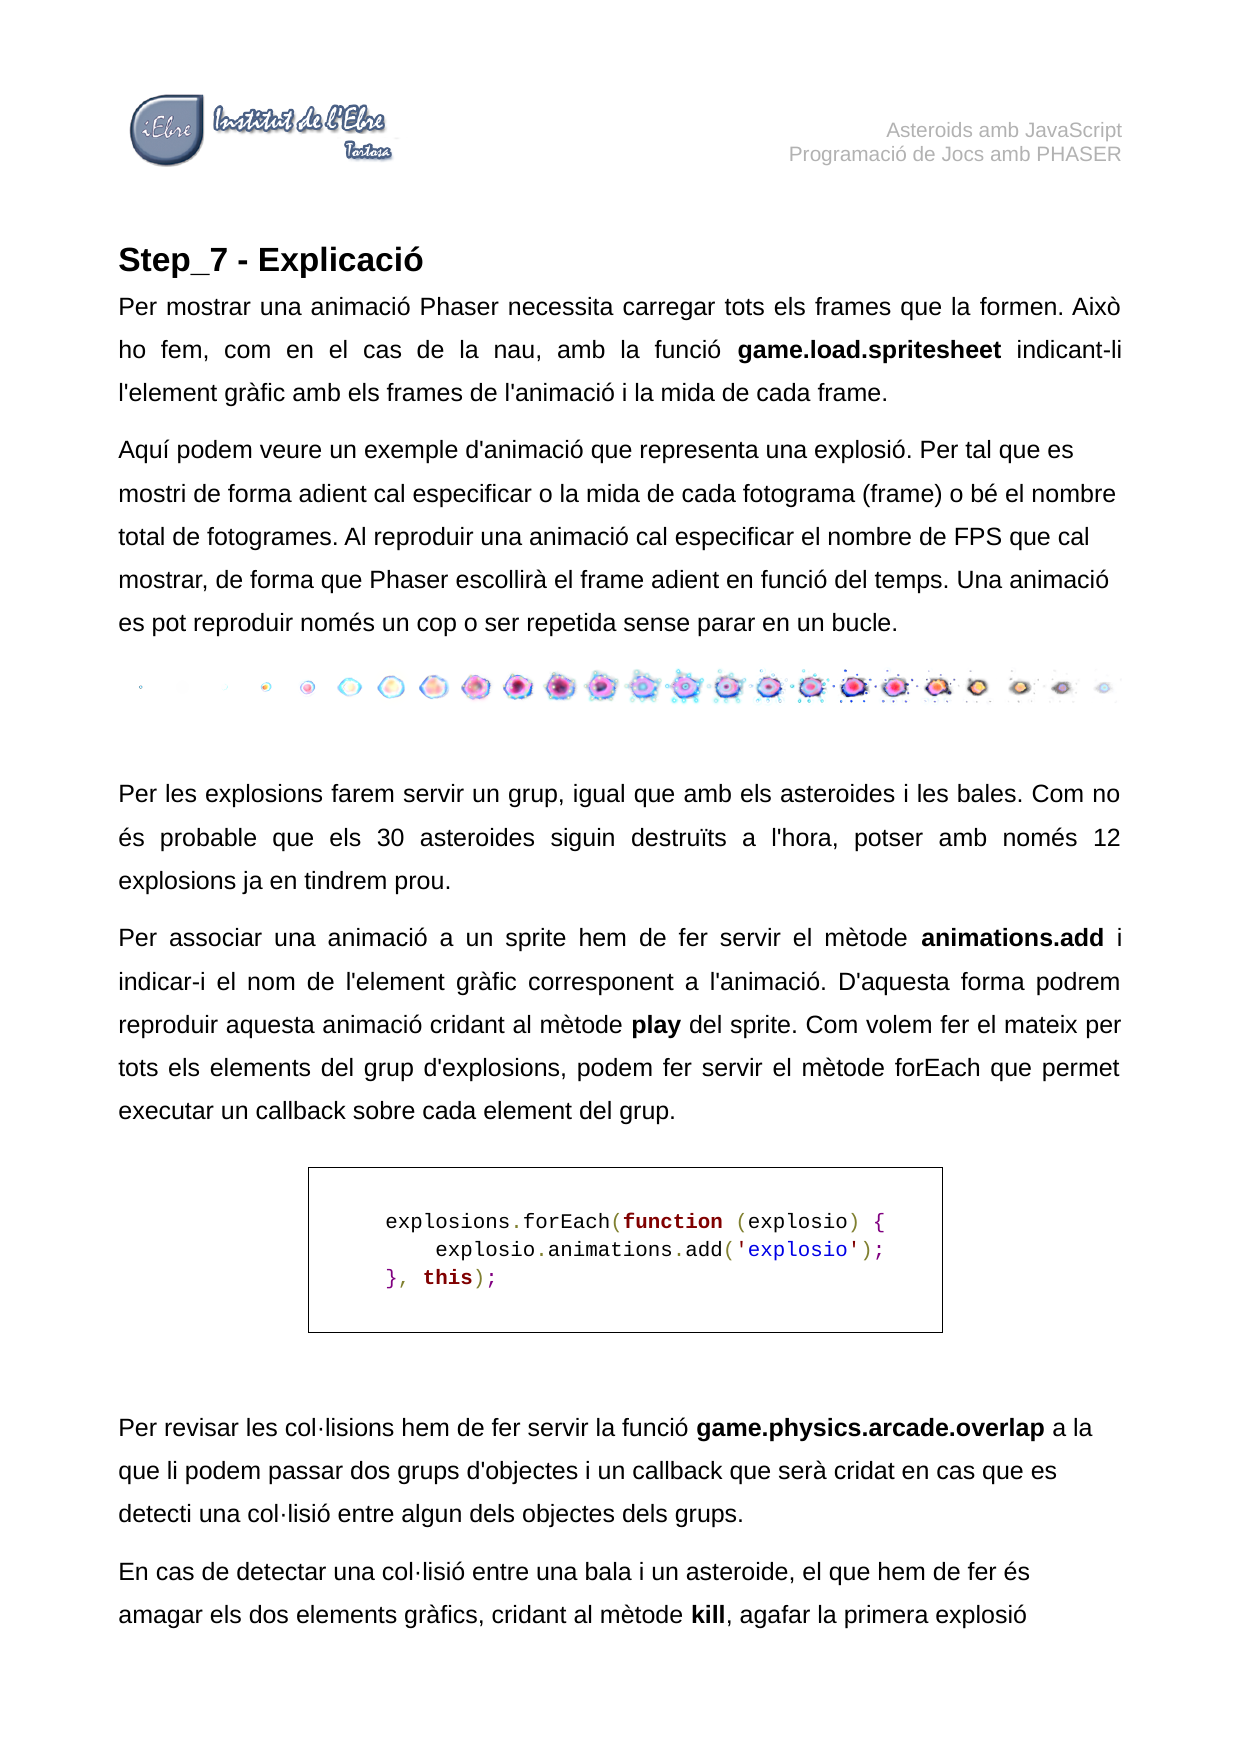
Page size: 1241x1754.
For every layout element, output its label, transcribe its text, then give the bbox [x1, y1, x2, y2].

text Per revisar les col·lisions hem de fer servir la funció game.physics.arcade.overlap a la que li podem passar dos grups d'objectes i un callback que serà cridat en cas que es detecti una col·lisió entre algun dels objectes dels grups. [118, 1413, 1122, 1528]
text Per mostrar una animació Phaser necessita carregar tots els frames que la formen. Això ho fem, com en el cas de la nau, amb la funció game.load.spritesheet indicant-li l'element gràfic amb els frames de l'animació i la mida de cada frame. [118, 291, 1122, 406]
text Per les explosions farem servir un grup, igual que amb els asteroides i les bales. Com no és probable que els 30 asteroides siguin destruïts a l'hora, potser amb només 12 explosions ja en tindrem prou. [118, 779, 1122, 894]
picture [118, 665, 1123, 708]
text En cas de detectar una col·lisió entre una bala i un asteroide, el que hem de fer és amagar els dos elements gràfics, cridant al mètode kill, agafar la primera explosió [118, 1557, 1122, 1629]
picture [118, 79, 409, 181]
text Aquí podem veure un exemple d'animació que representa una explosió. Per tal que es mostri de forma adient cal especificar o la mida de cada fotograma (frame) o bé el nombre total de fotogrames. Al reproduir una animació cal especificar el nombre de FPS que cal mostrar, de forma que Phaser escollirà el frame adient en funció del temps. Una animació es pot reproduir només un cop o ser repetida sense parar en un bucle. [118, 435, 1122, 637]
text Per associar una animació a un sprite hem de fer servir el mètode animations.add i indicar-i el nom de l'element gràfic corresponent a l'animació. D'aquesta forma podrem reproduir aquesta animació cridant al mètode play del sprite. Com volem fer el mateix per tots els elements del grup d'explosions, podem fer servir el mètode forEach que permet executar un callback sobre cada element del grup. [118, 923, 1122, 1125]
subtitle Step_7 - Explicació [118, 240, 1122, 279]
